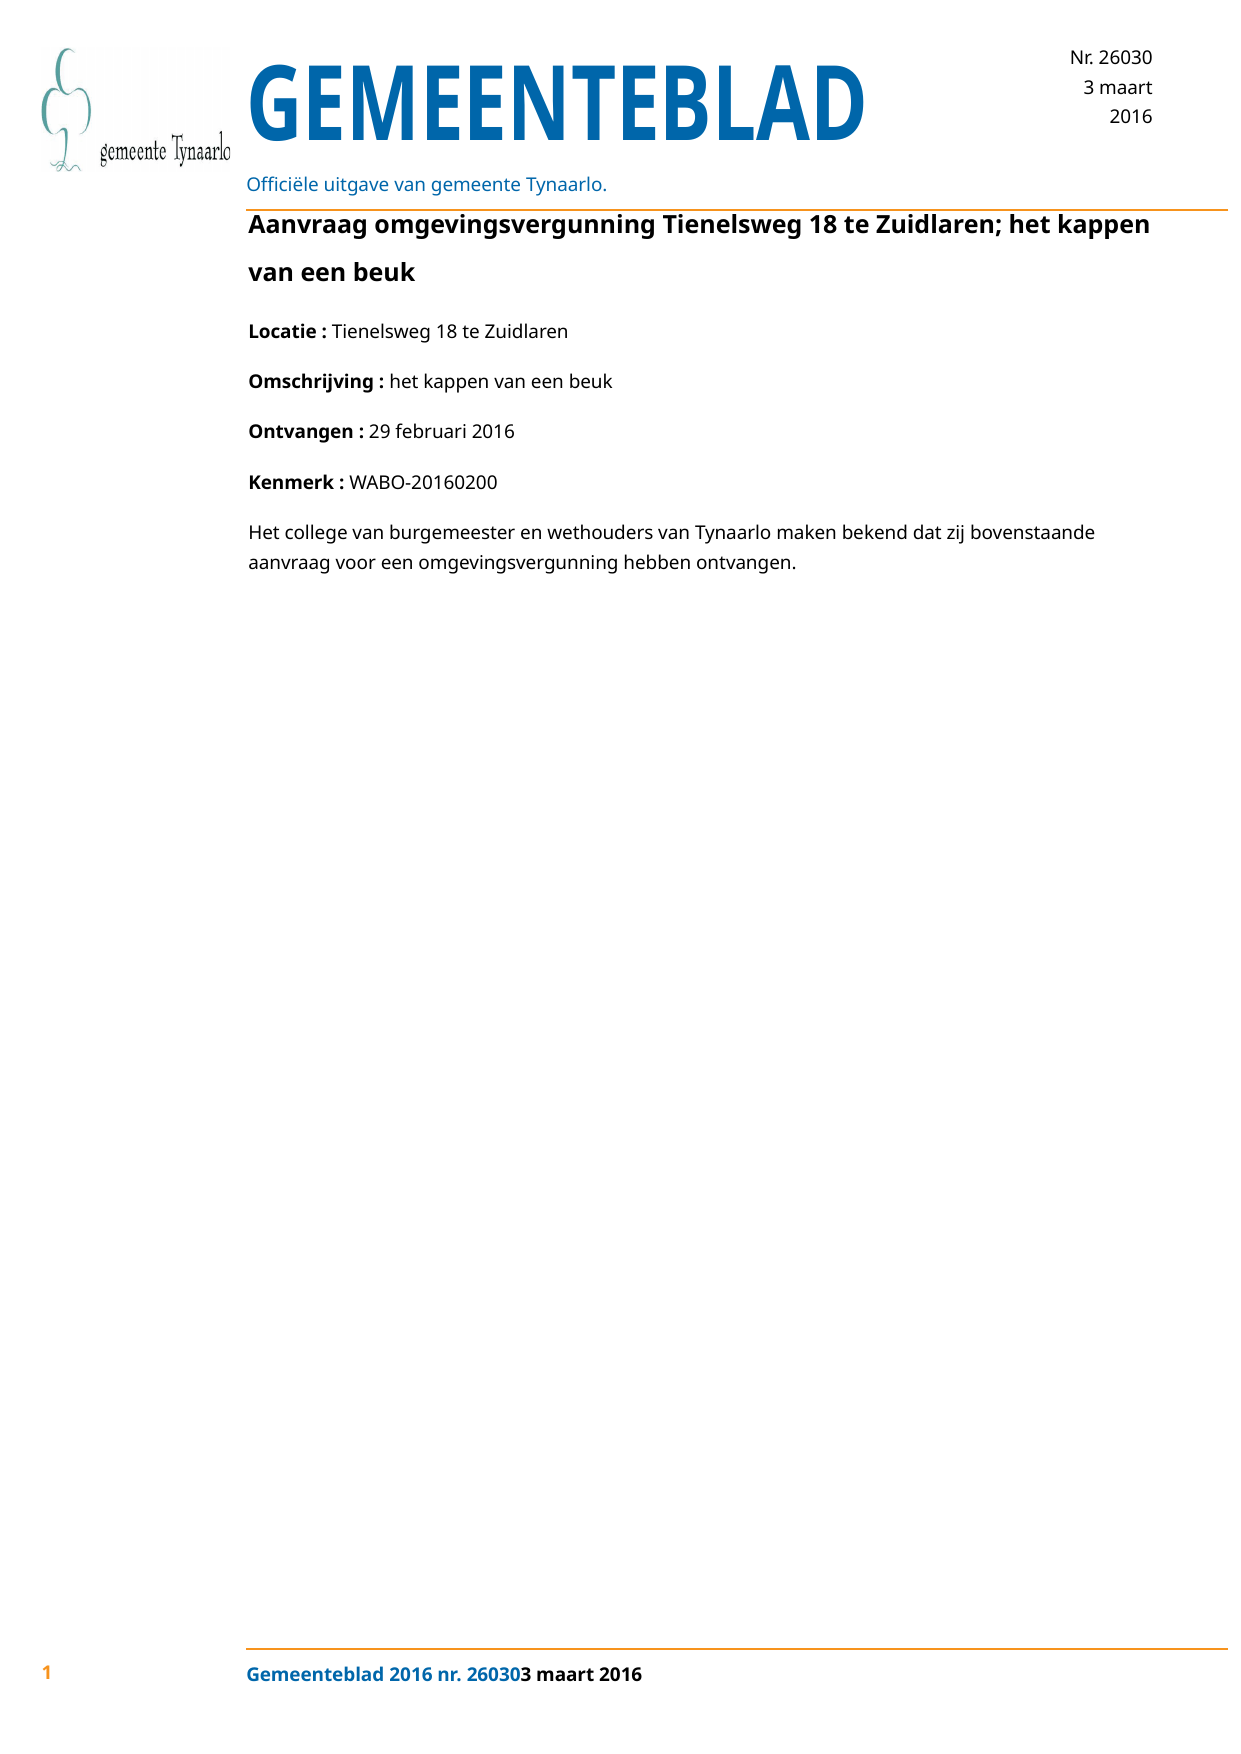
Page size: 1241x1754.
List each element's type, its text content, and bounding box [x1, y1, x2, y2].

text Locatie : Tienelsweg 18 te Zuidlaren [248, 318, 1152, 344]
text Ontvangen : 29 februari 2016 [248, 419, 1152, 444]
text Het college van burgemeester en wethouders van Tynaarlo maken bekend dat zij bovenstaande aanvraag voor een omgevingsvergunning hebben ontvangen. [248, 519, 1152, 575]
picture [41, 47, 231, 172]
text Aanvraag omgevingsvergunning Tienelsweg 18 te Zuidlaren; het kappen van een beuk [248, 211, 1152, 288]
text Kenmerk : WABO-20160200 [248, 469, 1152, 495]
text Omschrijving : het kappen van een beuk [248, 368, 1152, 394]
